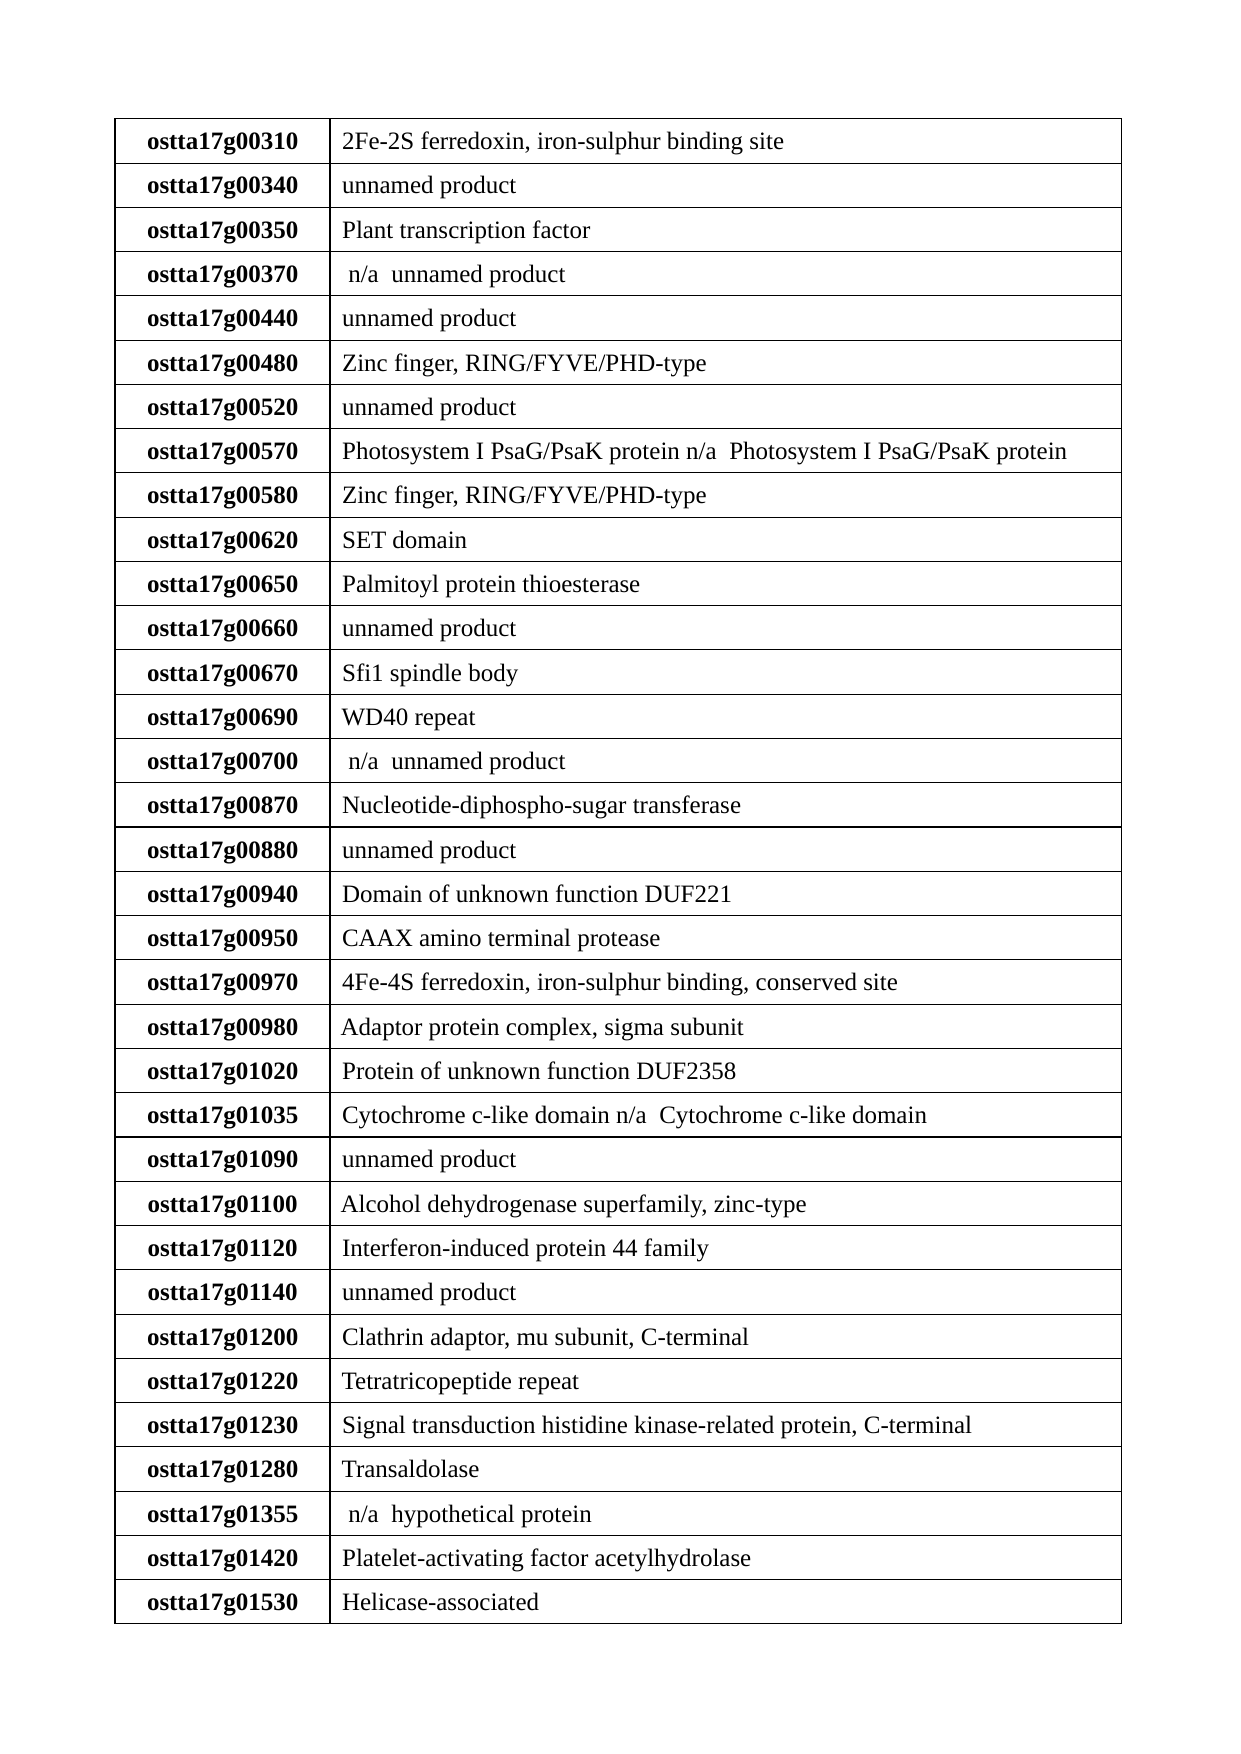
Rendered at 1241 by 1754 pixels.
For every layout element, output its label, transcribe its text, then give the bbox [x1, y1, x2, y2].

table_cell [1122, 649, 1240, 694]
table_cell [1122, 959, 1240, 1003]
table_cell ostta17g00970 [116, 960, 329, 1003]
table_cell [1122, 1225, 1240, 1269]
table_cell Plant transcription factor [331, 208, 1121, 251]
table_cell ostta17g01020 [116, 1049, 329, 1092]
table_cell ostta17g01530 [116, 1580, 329, 1623]
table_cell [1122, 605, 1240, 649]
table_cell ostta17g01355 [116, 1492, 329, 1535]
table_cell ostta17g00520 [116, 385, 329, 428]
table_cell ostta17g01100 [116, 1182, 329, 1225]
table_cell Clathrin adaptor, mu subunit, C-terminal [331, 1315, 1121, 1358]
table_cell ostta17g00870 [116, 783, 329, 826]
table_cell ostta17g00480 [116, 341, 329, 384]
table_cell [1122, 694, 1240, 738]
table_cell Domain of unknown function DUF221 [331, 872, 1121, 915]
table_cell Interferon-induced protein 44 family [331, 1226, 1121, 1269]
table_cell [1122, 561, 1240, 605]
table_cell CAAX amino terminal protease [331, 916, 1121, 959]
table_cell Photosystem I PsaG/PsaK protein n/a Photosystem I PsaG/PsaK protein [331, 429, 1121, 472]
table_cell [1122, 915, 1240, 959]
table_cell [1122, 384, 1240, 428]
table_cell ostta17g00580 [116, 473, 329, 517]
table_cell ostta17g00940 [116, 872, 329, 915]
table_cell Tetratricopeptide repeat [331, 1359, 1121, 1402]
table_cell ostta17g01230 [116, 1403, 329, 1446]
table_cell [1122, 1491, 1240, 1535]
table_cell ostta17g00440 [116, 296, 329, 339]
table_cell [1122, 826, 1240, 871]
table_cell [1122, 871, 1240, 915]
table_cell Sfi1 spindle body [331, 650, 1121, 694]
table_cell SET domain [331, 518, 1121, 561]
table_cell Palmitoyl protein thioesterase [331, 562, 1121, 605]
table_cell ostta17g01220 [116, 1359, 329, 1402]
table_cell unnamed product [331, 1270, 1121, 1313]
table_cell [1122, 1314, 1240, 1358]
table_cell ostta17g01200 [116, 1315, 329, 1358]
table_cell [1122, 1004, 1240, 1048]
table_cell Zinc finger, RING/FYVE/PHD-type [331, 473, 1121, 517]
table_cell Protein of unknown function DUF2358 [331, 1049, 1121, 1092]
table_cell [1122, 472, 1240, 517]
table_cell Adaptor protein complex, sigma subunit [331, 1005, 1121, 1048]
table_cell [1122, 207, 1240, 251]
table_cell ostta17g00660 [116, 606, 329, 649]
table_cell Nucleotide-diphospho-sugar transferase [331, 783, 1121, 826]
table_cell [1122, 1269, 1240, 1313]
table_cell [1122, 340, 1240, 384]
table_cell [1122, 1446, 1240, 1491]
table_cell unnamed product [331, 1138, 1121, 1181]
table_cell ostta17g00670 [116, 650, 329, 694]
table_cell [1122, 295, 1240, 339]
table_cell ostta17g01035 [116, 1093, 329, 1136]
table_cell ostta17g00340 [116, 164, 329, 207]
table_cell [1122, 1092, 1240, 1136]
table_cell Transaldolase [331, 1447, 1121, 1491]
table_cell ostta17g00370 [116, 252, 329, 295]
table_cell ostta17g00310 [116, 119, 329, 162]
table_cell [1122, 1579, 1240, 1623]
table_cell Platelet-activating factor acetylhydrolase [331, 1536, 1121, 1579]
table_cell Alcohol dehydrogenase superfamily, zinc-type [331, 1182, 1121, 1225]
table_cell Signal transduction histidine kinase-related protein, C-terminal [331, 1403, 1121, 1446]
table_cell [1122, 163, 1240, 207]
table_cell unnamed product [331, 164, 1121, 207]
table_cell [1122, 1181, 1240, 1225]
table_cell ostta17g00700 [116, 739, 329, 782]
table_cell ostta17g00650 [116, 562, 329, 605]
table_cell n/a unnamed product [331, 739, 1121, 782]
table_cell ostta17g00980 [116, 1005, 329, 1048]
table_cell ostta17g01140 [116, 1270, 329, 1313]
table_cell [1122, 738, 1240, 782]
table_cell [1122, 517, 1240, 561]
table_cell ostta17g00350 [116, 208, 329, 251]
table_cell Cytochrome c-like domain n/a Cytochrome c-like domain [331, 1093, 1121, 1136]
table_cell ostta17g00620 [116, 518, 329, 561]
table_cell [1122, 251, 1240, 295]
table_cell unnamed product [331, 606, 1121, 649]
table_cell Helicase-associated [331, 1580, 1121, 1623]
table_cell [1122, 1136, 1240, 1181]
table_cell [1122, 1048, 1240, 1092]
table_cell ostta17g00690 [116, 695, 329, 738]
table_cell ostta17g01420 [116, 1536, 329, 1579]
table_cell ostta17g00950 [116, 916, 329, 959]
table_cell ostta17g01120 [116, 1226, 329, 1269]
table_cell n/a hypothetical protein [331, 1492, 1121, 1535]
table_cell 4Fe-4S ferredoxin, iron-sulphur binding, conserved site [331, 960, 1121, 1003]
table_cell [1122, 428, 1240, 472]
table_cell [1122, 782, 1240, 826]
table_cell unnamed product [331, 296, 1121, 339]
table_cell [1122, 1402, 1240, 1446]
table_cell unnamed product [331, 385, 1121, 428]
table_cell ostta17g01280 [116, 1447, 329, 1491]
table_cell 2Fe-2S ferredoxin, iron-sulphur binding site [331, 119, 1121, 162]
table_cell unnamed product [331, 828, 1121, 871]
table_cell [1122, 1358, 1240, 1402]
table_cell n/a unnamed product [331, 252, 1121, 295]
table_cell [1122, 1535, 1240, 1579]
table_cell ostta17g01090 [116, 1138, 329, 1181]
table_cell Zinc finger, RING/FYVE/PHD-type [331, 341, 1121, 384]
table_cell ostta17g00570 [116, 429, 329, 472]
table_cell WD40 repeat [331, 695, 1121, 738]
table_cell ostta17g00880 [116, 828, 329, 871]
table_cell [1122, 118, 1240, 162]
